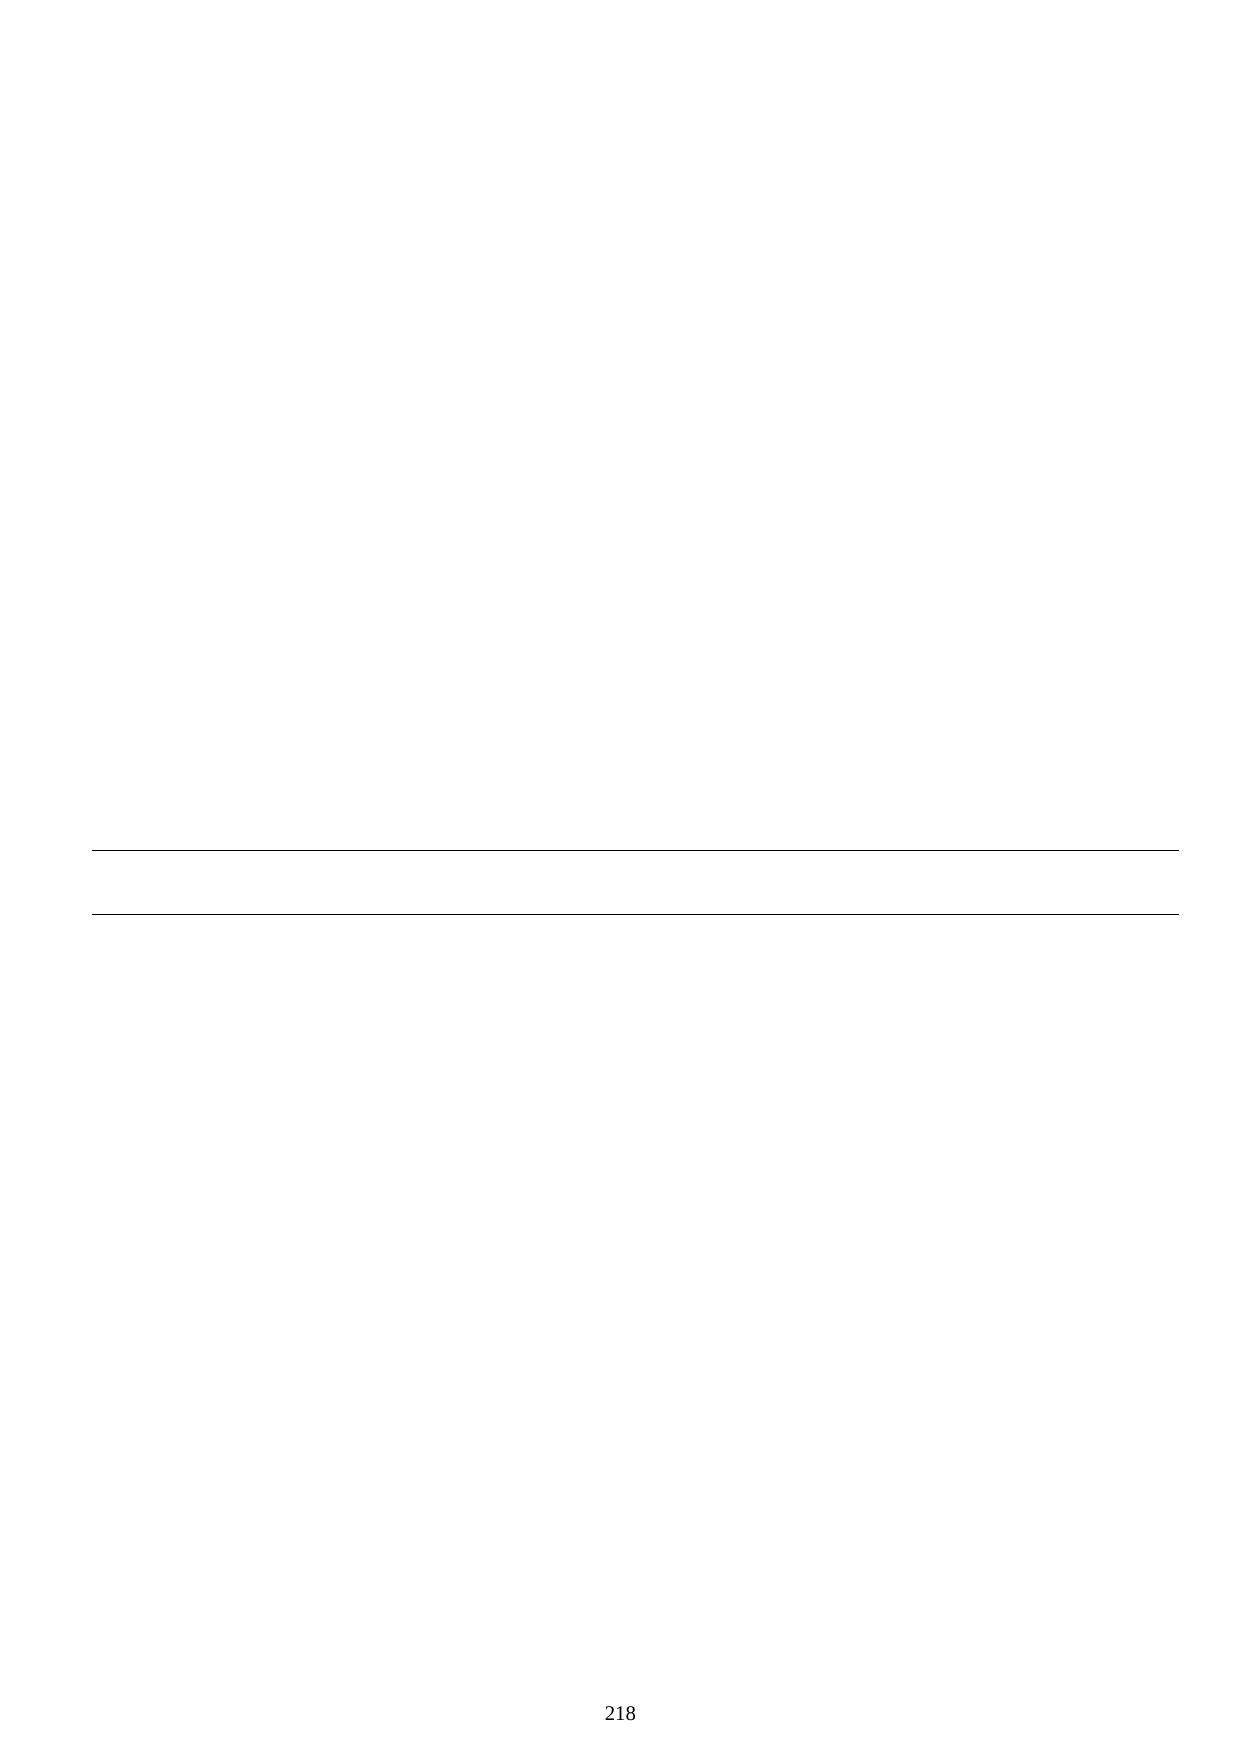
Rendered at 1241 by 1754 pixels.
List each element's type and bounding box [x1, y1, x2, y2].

table_cell [92, 851, 1179, 914]
